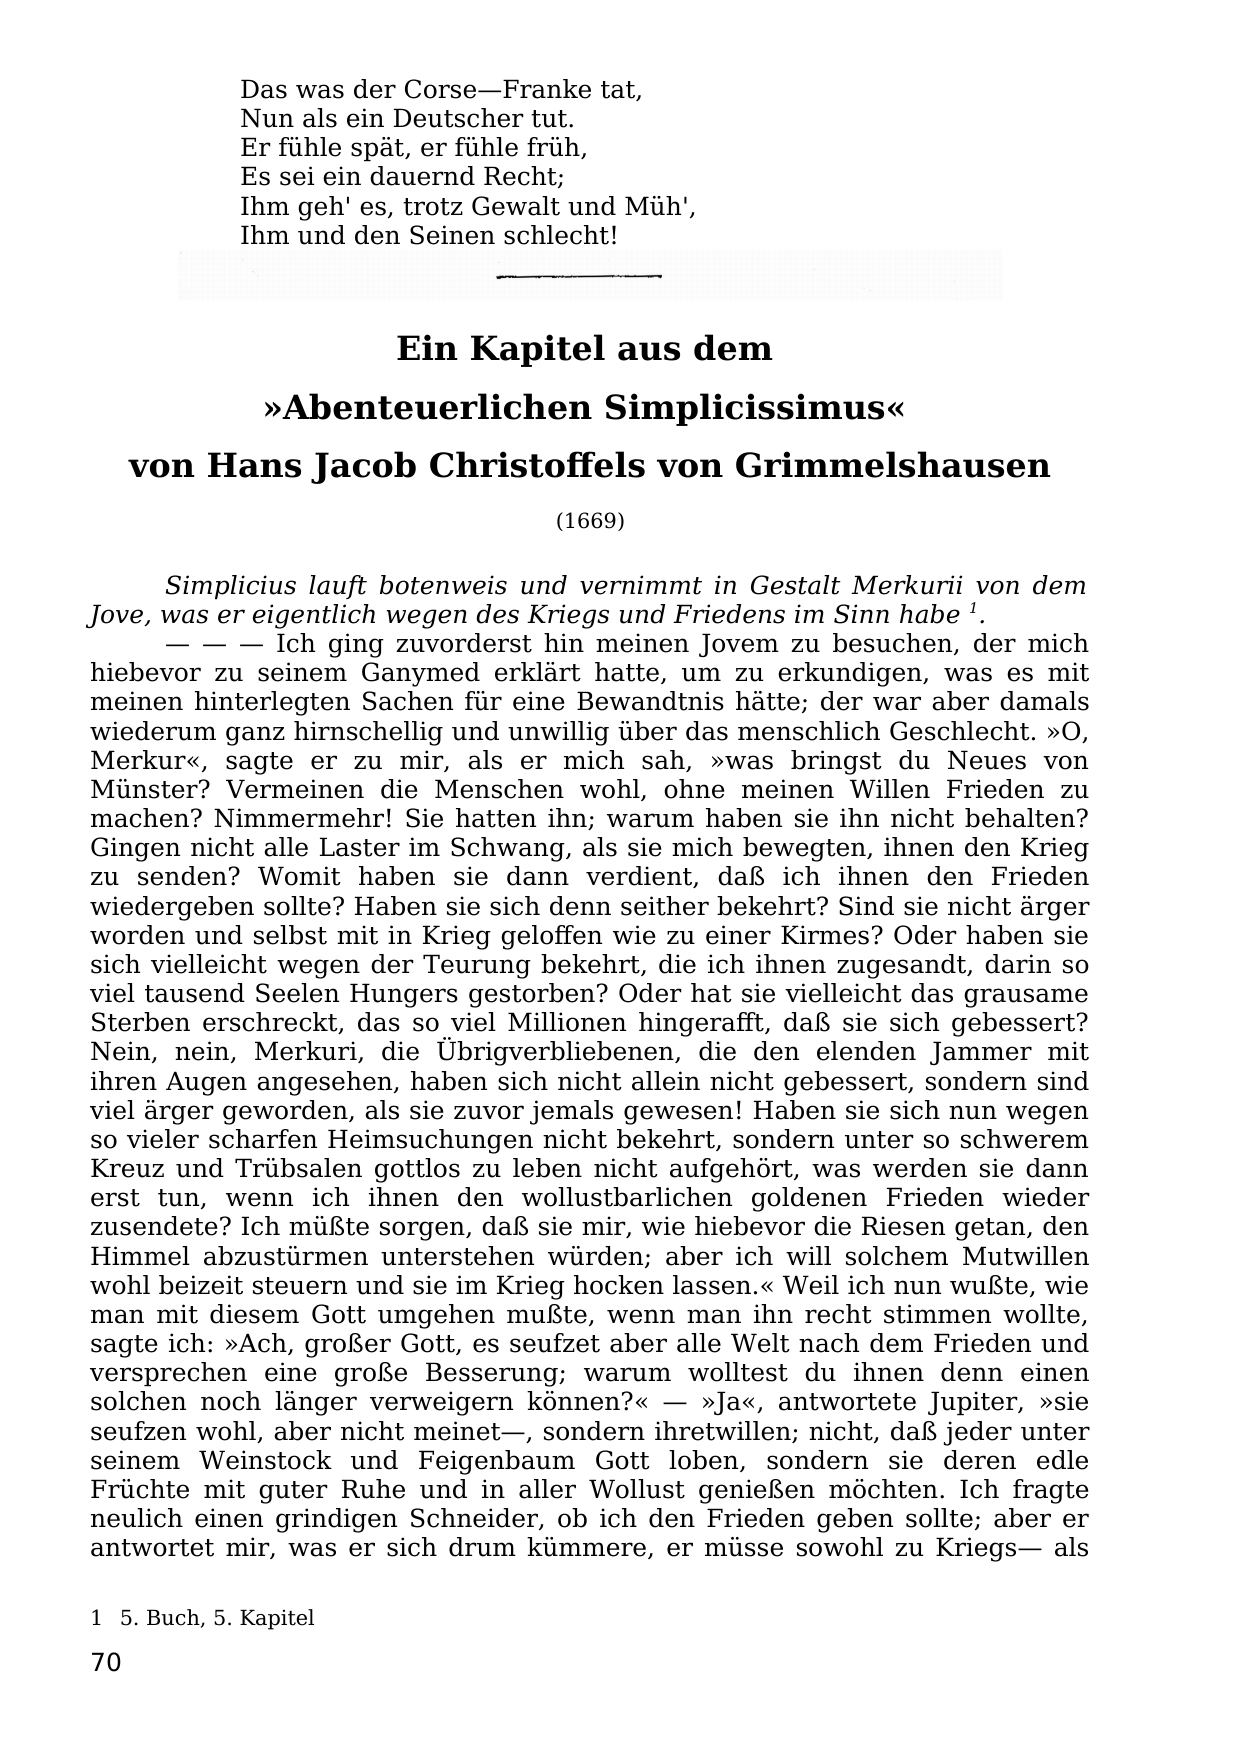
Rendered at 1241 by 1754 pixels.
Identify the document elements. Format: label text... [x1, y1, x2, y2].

text Ihm und den Seinen schlecht! [240, 221, 1091, 250]
text Es sei ein dauernd Recht; [240, 162, 1091, 192]
text Das was der Corse—Franke tat, [240, 75, 1091, 104]
text Er fühle spät, er fühle früh, [240, 133, 1091, 162]
text Ihm geh' es, trotz Gewalt und Müh', [240, 192, 1091, 221]
picture [177, 250, 1003, 301]
text — — — Ich ging zuvorderst hin meinen Jovem zu besuchen, der mich hiebevor zu seinem Ganymed erklärt hatte, um zu erkundigen, was es mit meinen hinterlegten Sachen für eine Bewandtnis hätte; der war aber damals wiederum ganz hirnschellig und unwillig über das menschlich Geschlecht. »O, Merkur«, sagte er zu mir, als er mich sah, »was bringst du Neues von Münster? Vermeinen die Menschen wohl, ohne meinen Willen Frieden zu machen? Nimmermehr! Sie hatten ihn; warum haben sie ihn nicht behalten? Gingen nicht alle Laster im Schwang, als sie mich bewegten, ihnen den Krieg zu senden? Womit haben sie dann verdient, daß ich ihnen den Frieden wiedergeben sollte? Haben sie sich denn seither bekehrt? Sind sie nicht ärger worden und selbst mit in Krieg geloffen wie zu einer Kirmes? Oder haben sie sich vielleicht wegen der Teurung bekehrt, die ich ihnen zugesandt, darin so viel tausend Seelen Hungers gestorben? Oder hat sie vielleicht das grausame Sterben erschreckt, das so viel Millionen hingerafft, daß sie sich gebessert? Nein, nein, Merkuri, die Übrigverbliebenen, die den elenden Jammer mit ihren Augen angesehen, haben sich nicht allein nicht gebessert, sondern sind viel ärger geworden, als sie zuvor jemals gewesen! Haben sie sich nun wegen so vieler scharfen Heimsuchungen nicht bekehrt, sondern unter so schwerem Kreuz und Trübsalen gottlos zu leben nicht aufgehört, was werden sie dann erst tun, wenn ich ihnen den wollustbarlichen goldenen Frieden wieder zusendete? Ich müßte sorgen, daß sie mir, wie hiebevor die Riesen getan, den Himmel abzustürmen unterstehen würden; aber ich will solchem Mutwillen wohl beizeit steuern und sie im Krieg hocken lassen.« Weil ich nun wußte, wie man mit diesem Gott umgehen mußte, wenn man ihn recht stimmen wollte, sagte ich: »Ach, großer Gott, es seufzet aber alle Welt nach dem Frieden und versprechen eine große Besserung; warum wolltest du ihnen denn einen solchen noch länger verweigern können?« — »Ja«, antwortete Jupiter, »sie seufzen wohl, aber nicht meinet—, sondern ihretwillen; nicht, daß jeder unter seinem Weinstock und Feigenbaum Gott loben, sondern sie deren edle Früchte mit guter Ruhe und in aller Wollust genießen möchten. Ich fragte neulich einen grindigen Schneider, ob ich den Frieden geben sollte; aber er antwortet mir, was er sich drum kümmere, er müsse sowohl zu Kriegs— als [90, 629, 1091, 1562]
text 5. Buch, 5. Kapitel [90, 1606, 1091, 1631]
text (1669) [90, 509, 1091, 534]
text Nun als ein Deutscher tut. [240, 104, 1091, 133]
text Simplicius lauft botenweis und vernimmt in Gestalt Merkurii von dem Jove, was er eigentlich wegen des Kriegs und Friedens im Sinn habe . [90, 558, 1091, 629]
text Ein Kapitel aus dem »Abenteuerlichen Simplicissimus« von Hans Jacob Christoffels von Grimmelshausen [90, 250, 1091, 485]
